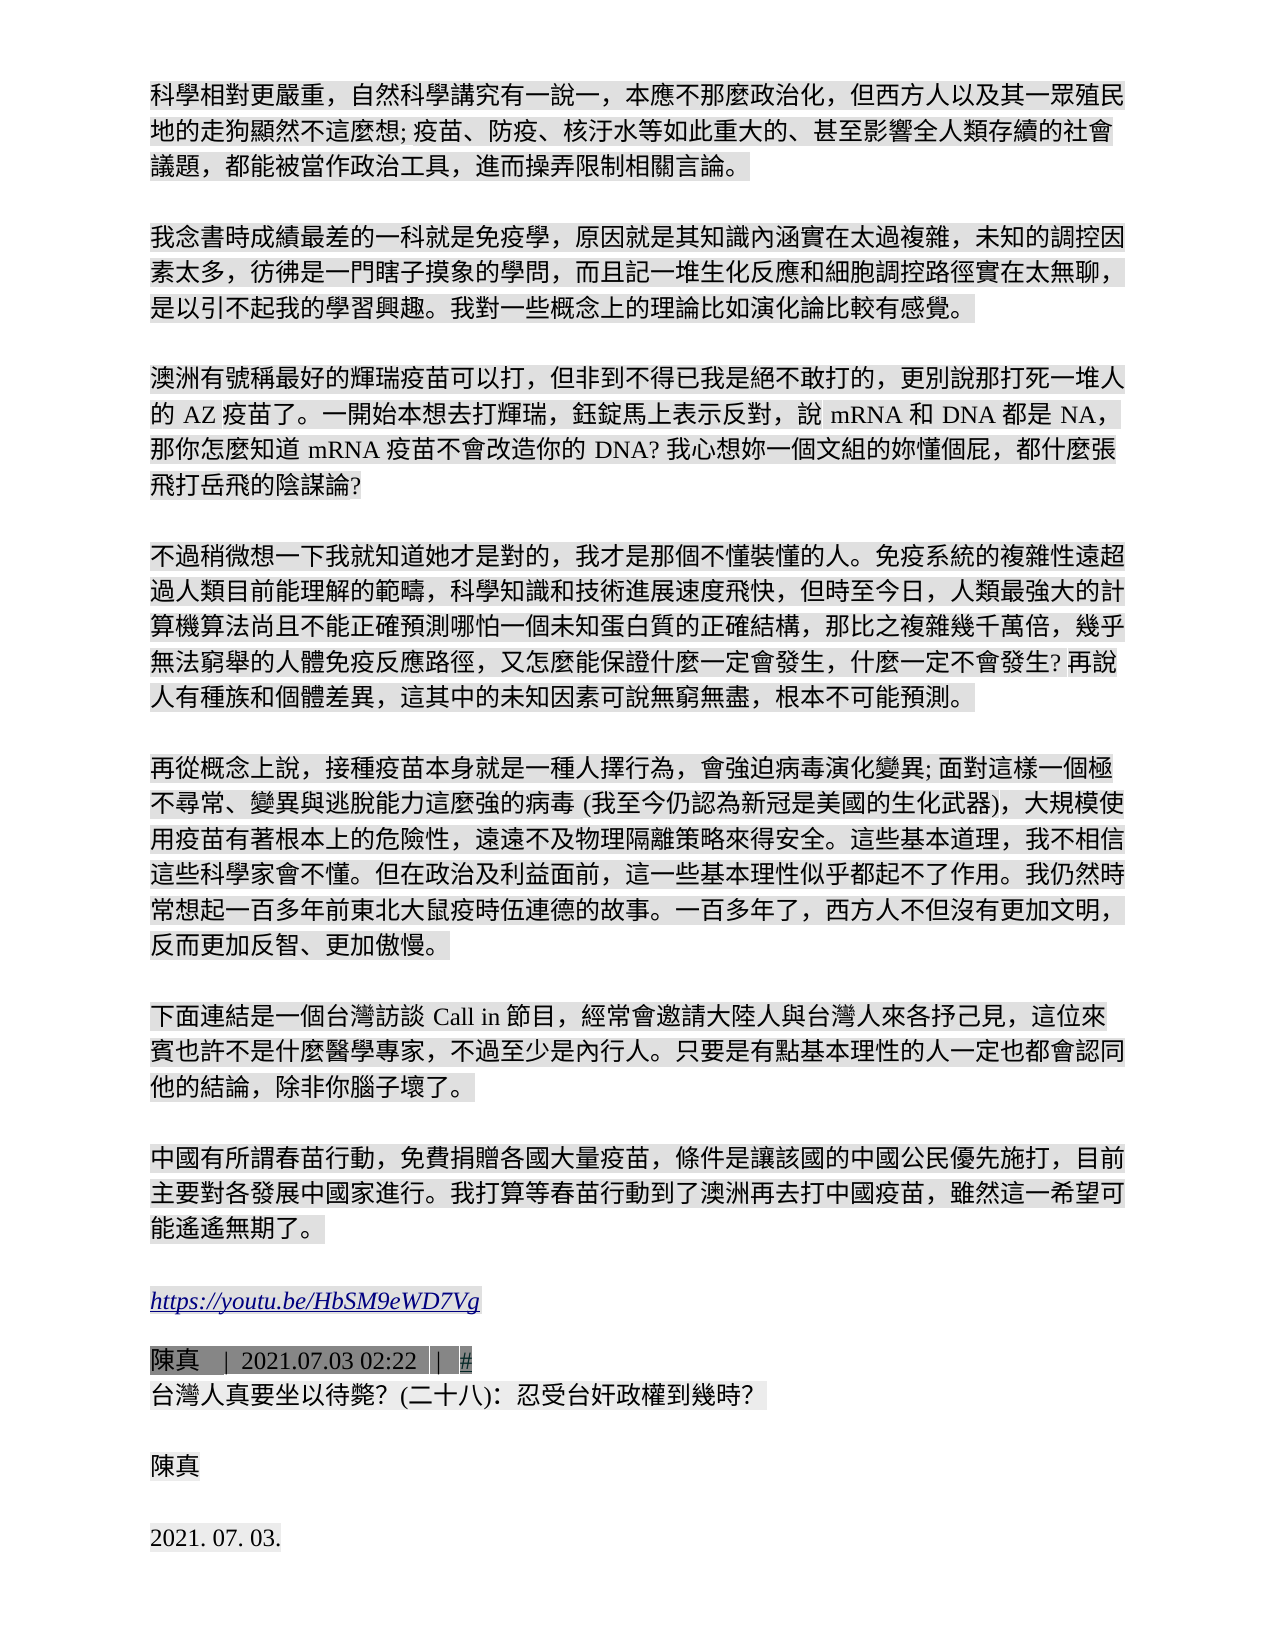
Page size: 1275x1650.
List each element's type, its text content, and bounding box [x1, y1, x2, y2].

text 台灣人真要坐以待斃？(二十八)：忍受台奸政權到幾時？ 陳真 2021. 07. 03. [150, 1375, 1125, 1552]
text 科學相對更嚴重，自然科學講究有一說一，本應不那麼政治化，但西方人以及其一眾殖民地的走狗顯然不這麼想; 疫苗、防疫、核汙水等如此重大的、甚至影響全人類存續的社會議題，都能被當作政治工具，進而操弄限制相關言論。 我念書時成績最差的一科就是免疫學，原因就是其知識內涵實在太過複雜，未知的調控因素太多，彷彿是一門瞎子摸象的學問，而且記一堆生化反應和細胞調控路徑實在太無聊，是以引不起我的學習興趣。我對一些概念上的理論比如演化論比較有感覺。 澳洲有號稱最好的輝瑞疫苗可以打，但非到不得已我是絕不敢打的，更別說那打死一堆人的 AZ 疫苗了。一開始本想去打輝瑞，鈺錠馬上表示反對，說 mRNA 和 DNA 都是 NA，那你怎麼知道 mRNA 疫苗不會改造你的 DNA? 我心想妳一個文組的妳懂個屁，都什麼張飛打岳飛的陰謀論? 不過稍微想一下我就知道她才是對的，我才是那個不懂裝懂的人。免疫系統的複雜性遠超過人類目前能理解的範疇，科學知識和技術進展速度飛快，但時至今日，人類最強大的計算機算法尚且不能正確預測哪怕一個未知蛋白質的正確結構，那比之複雜幾千萬倍，幾乎無法窮舉的人體免疫反應路徑，又怎麼能保證什麼一定會發生，什麼一定不會發生? 再說人有種族和個體差異，這其中的未知因素可說無窮無盡，根本不可能預測。 再從概念上說，接種疫苗本身就是一種人擇行為，會強迫病毒演化變異; 面對這樣一個極不尋常、變異與逃脫能力這麼強的病毒 (我至今仍認為新冠是美國的生化武器)，大規模使用疫苗有著根本上的危險性，遠遠不及物理隔離策略來得安全。這些基本道理，我不相信這些科學家會不懂。但在政治及利益面前，這一些基本理性似乎都起不了作用。我仍然時常想起一百多年前東北大鼠疫時伍連德的故事。一百多年了，西方人不但沒有更加文明，反而更加反智、更加傲慢。 下面連結是一個台灣訪談 Call in 節目，經常會邀請大陸人與台灣人來各抒己見，這位來賓也許不是什麼醫學專家，不過至少是內行人。只要是有點基本理性的人一定也都會認同他的結論，除非你腦子壞了。 中國有所謂春苗行動，免費捐贈各國大量疫苗，條件是讓該國的中國公民優先施打，目前主要對各發展中國家進行。我打算等春苗行動到了澳洲再去打中國疫苗，雖然這一希望可能遙遙無期了。 https://youtu.be/HbSM9eWD7Vg [150, 75, 1125, 1314]
text 陳真 | 2021.07.03 02:22 | # [150, 1339, 1125, 1375]
